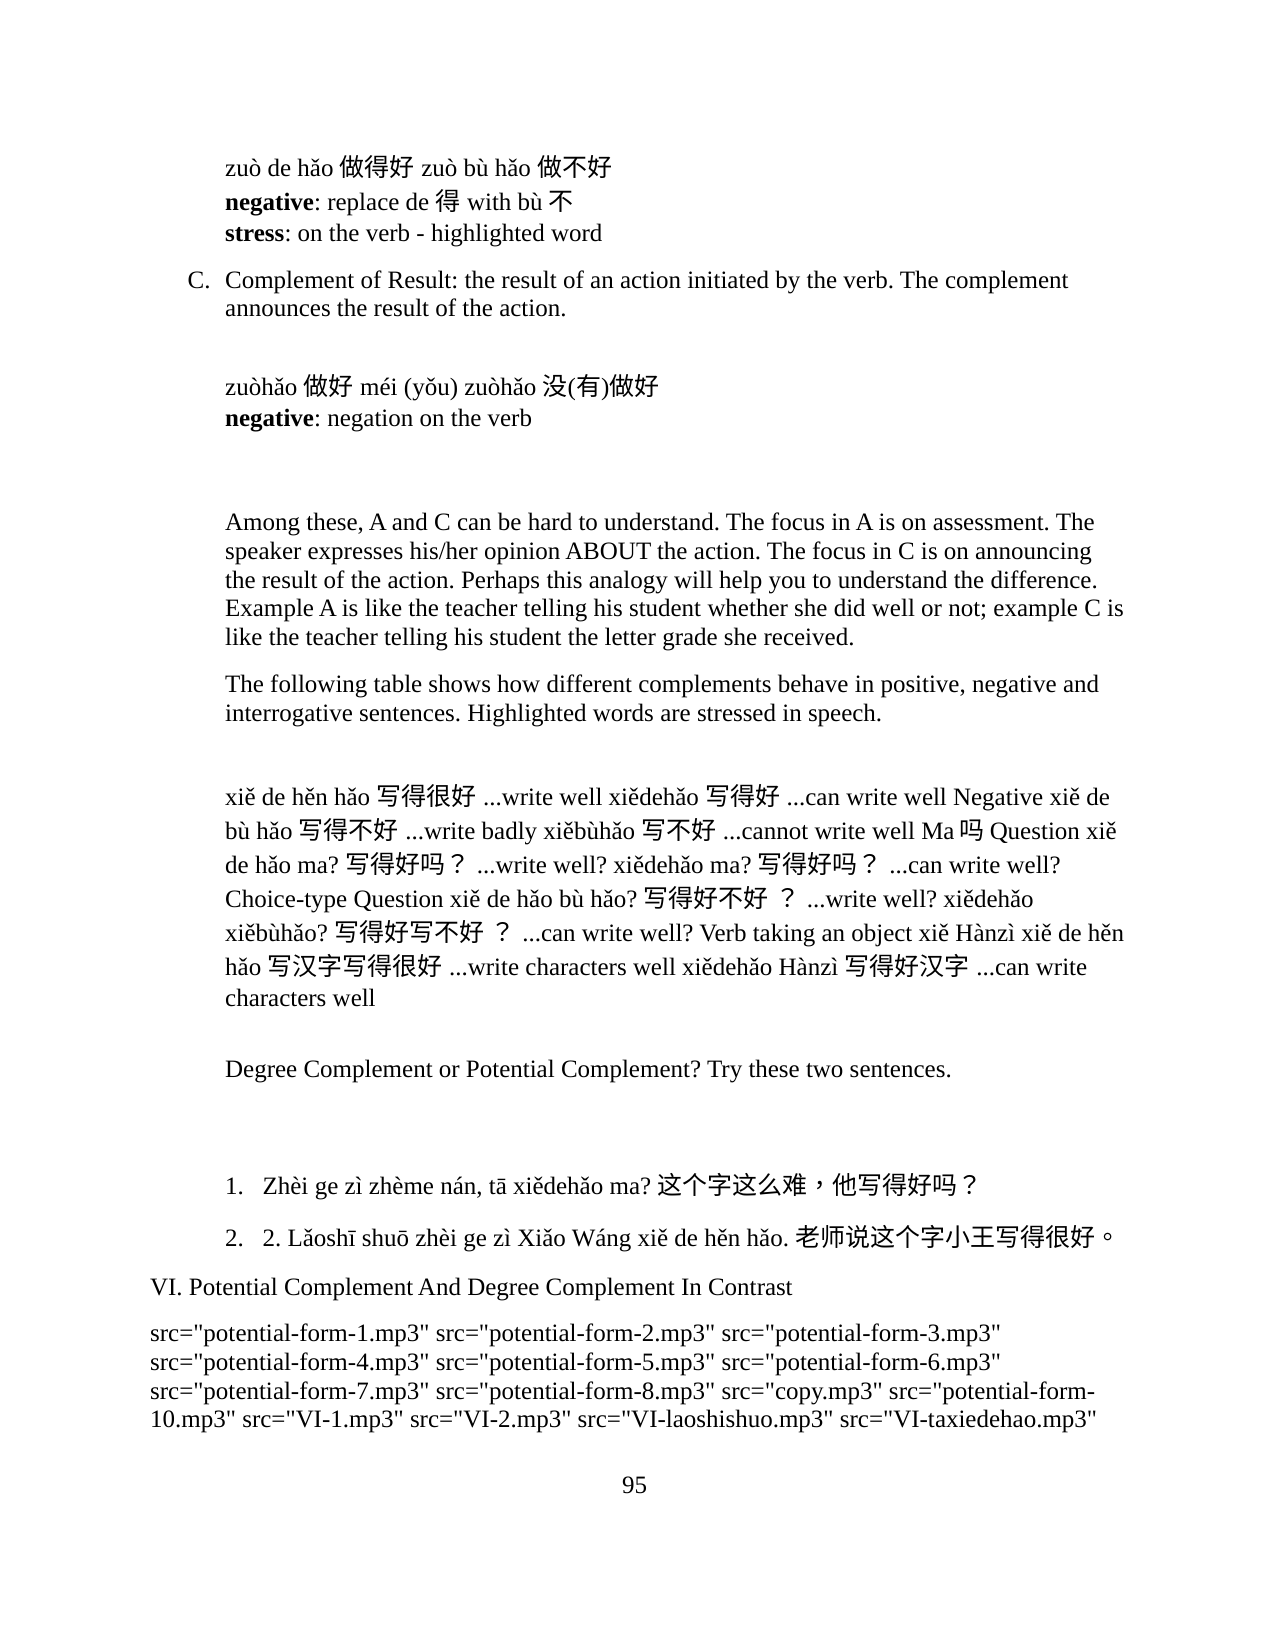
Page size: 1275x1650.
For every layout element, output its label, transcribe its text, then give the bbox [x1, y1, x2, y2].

text src="potential-form-1.mp3" src="potential-form-2.mp3" src="potential-form-3.mp3" src="potential-form-4.mp3" src="potential-form-5.mp3" src="potential-form-6.mp3" src="potential-form-7.mp3" src="potential-form-8.mp3" src="copy.mp3" src="potential-form-10.mp3" src="VI-1.mp3" src="VI-2.mp3" src="VI-laoshishuo.mp3" src="VI-taxiedehao.mp3" [150, 1318, 1125, 1433]
list Degree Complement or Potential Complement? Try these two sentences. [187, 1054, 1125, 1083]
list Zhèi ge zì zhème nán, tā xiědehǎo ma? 这个字这么难，他写得好吗？ [225, 1168, 1125, 1202]
list 2. Lǎoshī shuō zhèi ge zì Xiǎo Wáng xiě de hěn hǎo. 老师说这个字小王写得很好。 [225, 1219, 1125, 1254]
list xiě de hěn hǎo 写得很好 ...write well xiědehǎo 写得好 ...can write well Negative xiě de bù hǎo 写得不好 ...write badly xiěbùhǎo 写不好 ...cannot write well Ma吗Question xiě de hǎo ma? 写得好吗？ ...write well? xiědehǎo ma? 写得好吗？ ...can write well? Choice-type Question xiě de hǎo bù hǎo? 写得好不好 ？ ...write well? xiědehǎo xiěbùhǎo? 写得好写不好 ？ ...can write well? Verb taking an object xiě Hànzì xiě de hěn hǎo 写汉字写得很好 ...write characters well xiědehǎo Hànzì 写得好汉字 ...can write characters well [187, 744, 1125, 1046]
text VI. Potential Complement And Degree Complement In Contrast [150, 1272, 1125, 1300]
list Among these, A and C can be hard to understand. The focus in A is on assessment. The speaker expresses his/her opinion ABOUT the action. The focus in C is on announcing the result of the action. Perhaps this analogy will help you to understand the difference. Example A is like the teacher telling his student whether she did well or not; example C is like the teacher telling his student the letter grade she received. [187, 507, 1125, 651]
list Complement of Result: the result of an action initiated by the verb. The complement announces the result of the action. [187, 265, 1125, 322]
list zuò de hǎo 做得好 zuò bù hǎo 做不好 negative: replace de 得 with bù 不 stress: on the verb - highlighted word [187, 150, 1125, 247]
list The following table shows how different complements behave in positive, negative and interrogative sentences. Highlighted words are stressed in speech. [187, 669, 1125, 726]
list zuòhǎo 做好 méi (yǒu) zuòhǎo 没(有)做好 negative: negation on the verb [187, 340, 1125, 489]
